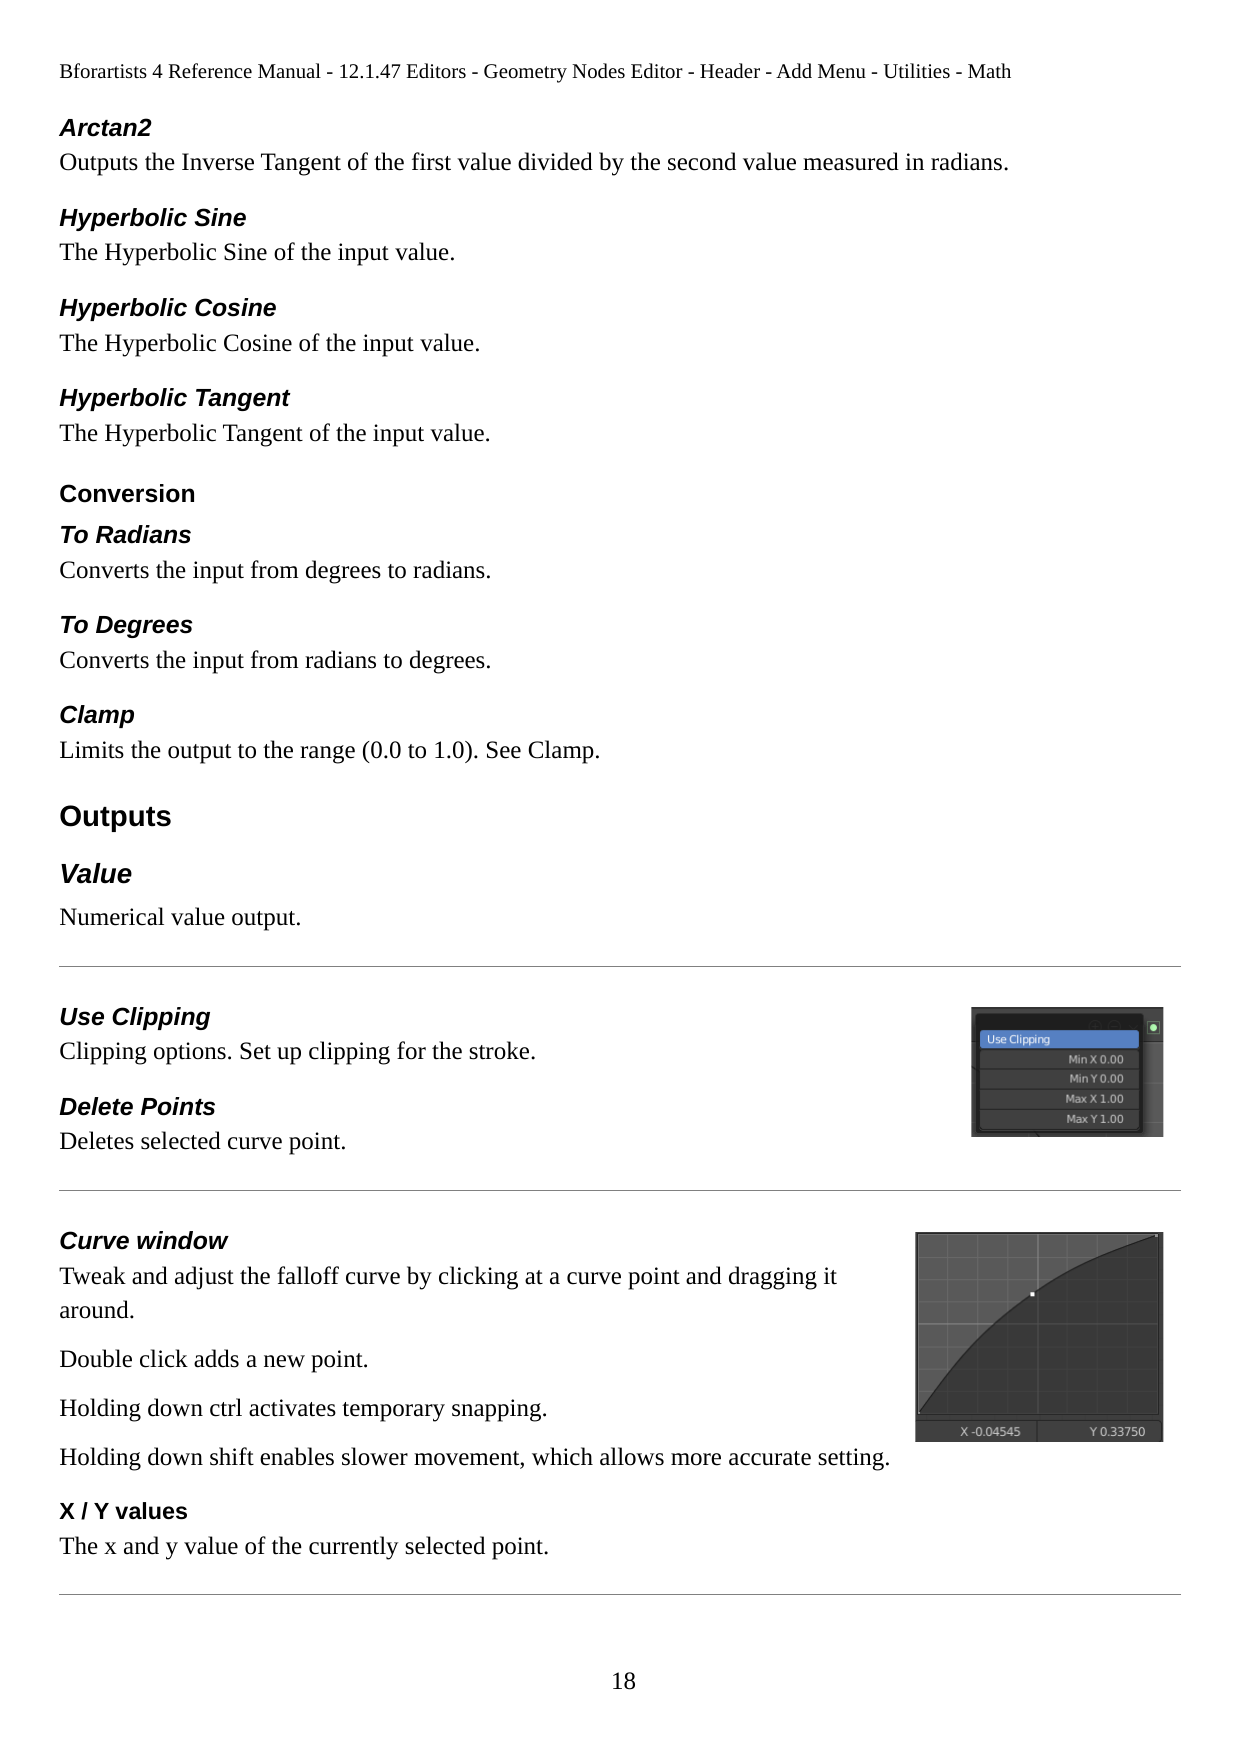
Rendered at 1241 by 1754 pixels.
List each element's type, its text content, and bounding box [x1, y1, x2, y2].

subtitle Arctan2 [59, 113, 1181, 141]
subtitle To Degrees [59, 610, 1181, 639]
subtitle To Radians [59, 520, 1181, 549]
subtitle Outputs [59, 799, 1181, 833]
picture [915, 1232, 1164, 1442]
text Limits the output to the range (0.0 to 1.0). See Clamp. [59, 735, 1181, 764]
subtitle Value [59, 858, 1181, 889]
subtitle Clamp [59, 701, 1181, 729]
text Clipping options. Set up clipping for the stroke. [59, 1036, 971, 1065]
subtitle Delete Points [59, 1092, 971, 1120]
text Deletes selected curve point. [59, 1126, 1181, 1155]
picture [971, 1007, 1164, 1137]
subtitle Conversion [59, 479, 1181, 508]
subtitle Use Clipping [59, 1002, 1181, 1030]
text Double click adds a new point. [59, 1344, 915, 1373]
text The Hyperbolic Cosine of the input value. [59, 328, 1181, 356]
text Numerical value output. [59, 902, 1181, 931]
text The x and y value of the currently selected point. [59, 1531, 1181, 1559]
text The Hyperbolic Sine of the input value. [59, 237, 1181, 266]
subtitle [1164, 1092, 1181, 1120]
text Outputs the Inverse Tangent of the first value divided by the second value measured in radians. [59, 147, 1181, 176]
subtitle X / Y values [59, 1498, 1181, 1524]
text Converts the input from degrees to radians. [59, 555, 1181, 584]
text Holding down ctrl activates temporary snapping. [59, 1393, 915, 1422]
text The Hyperbolic Tangent of the input value. [59, 418, 1181, 446]
text Tweak and adjust the falloff curve by clicking at a curve point and dragging it around. [59, 1261, 915, 1324]
text Converts the input from radians to degrees. [59, 645, 1181, 674]
text Holding down shift enables slower movement, which allows more accurate setting. [59, 1442, 1181, 1471]
subtitle Hyperbolic Cosine [59, 293, 1181, 321]
subtitle Hyperbolic Tangent [59, 383, 1181, 411]
subtitle Curve window [59, 1226, 1181, 1254]
subtitle Hyperbolic Sine [59, 203, 1181, 231]
